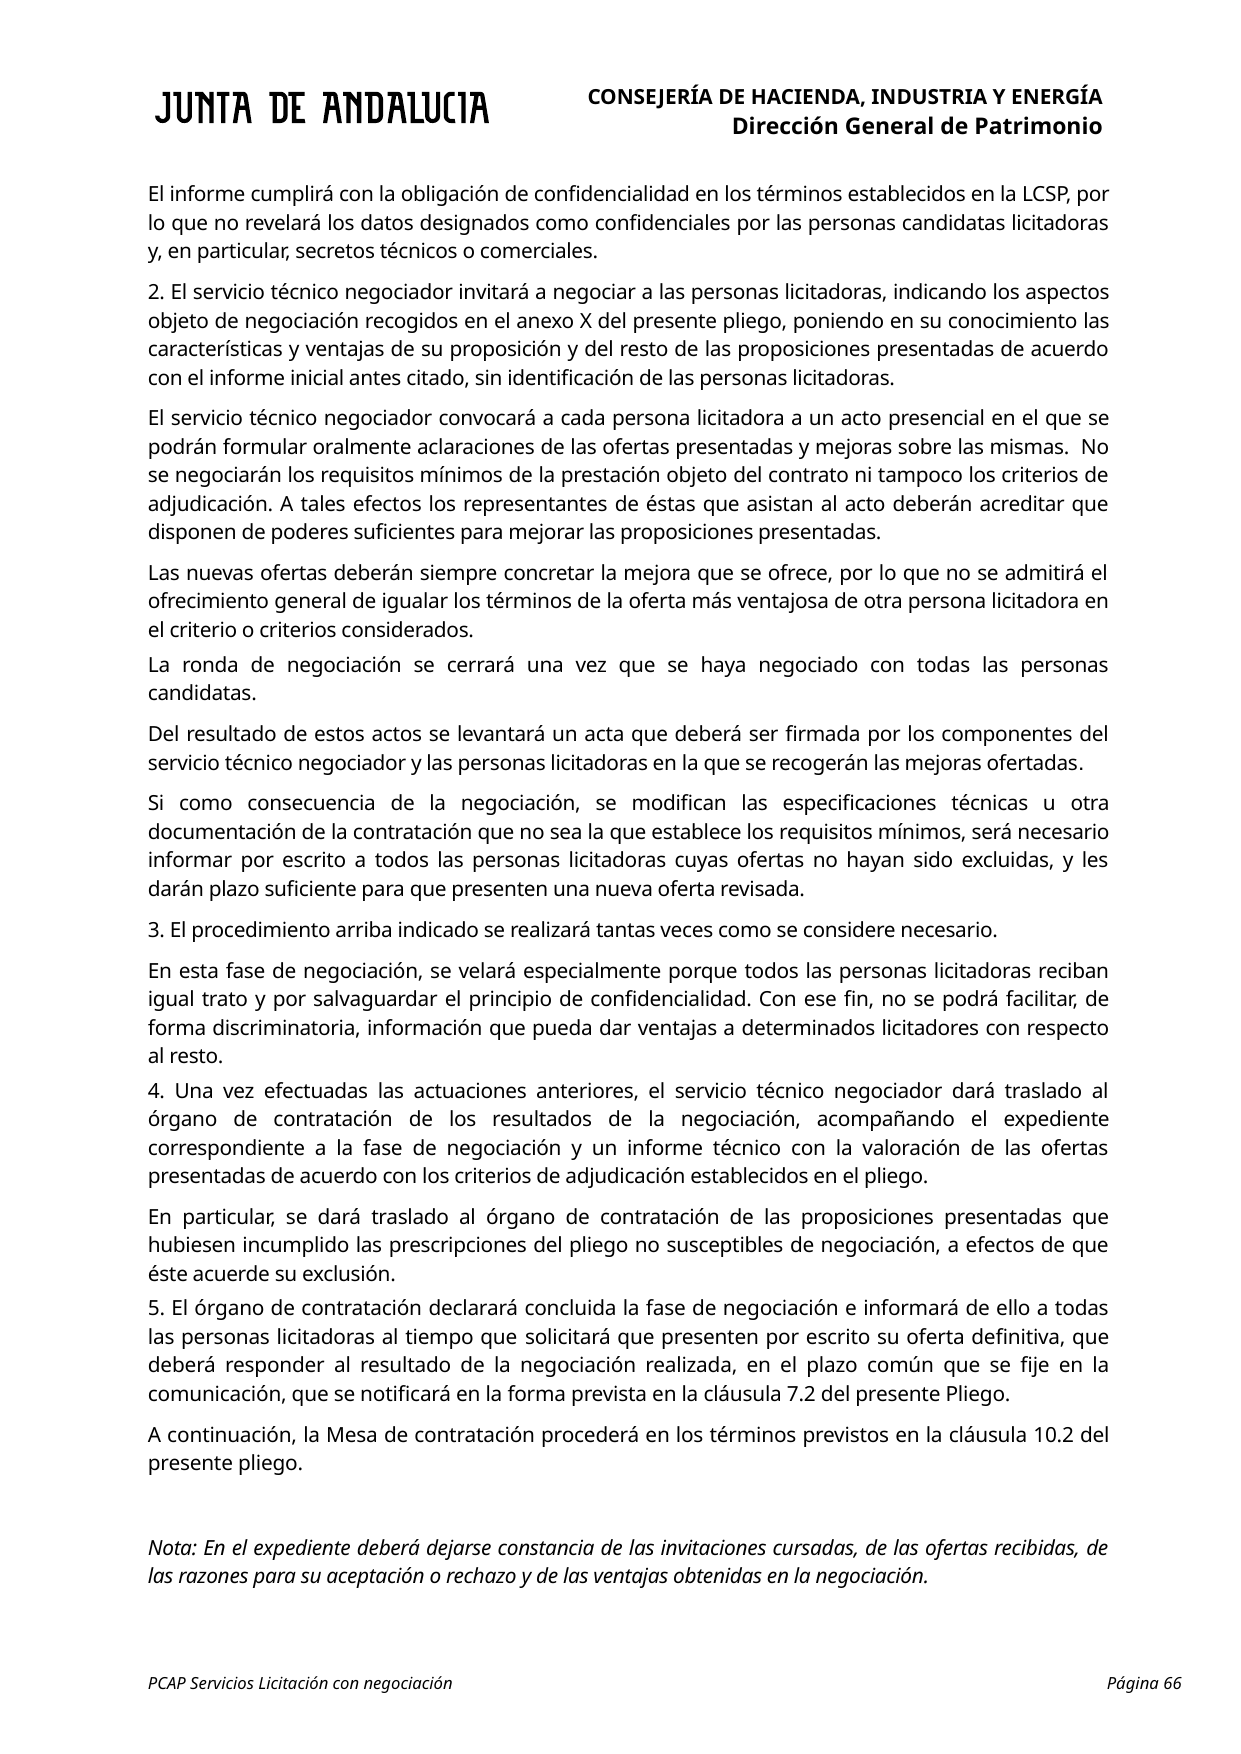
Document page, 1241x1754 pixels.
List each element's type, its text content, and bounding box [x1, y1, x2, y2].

text En esta fase de negociación, se velará especialmente porque todos las personas licitadoras reciban igual trato y por salvaguardar el principio de confidencialidad. Con ese fin, no se podrá facilitar, de forma discriminatoria, información que pueda dar ventajas a determinados licitadores con respecto al resto. [148, 956, 1110, 1069]
text 4. Una vez efectuadas las actuaciones anteriores, el servicio técnico negociador dará traslado al órgano de contratación de los resultados de la negociación, acompañando el expediente correspondiente a la fase de negociación y un informe técnico con la valoración de las ofertas presentadas de acuerdo con los criterios de adjudicación establecidos en el pliego. [148, 1076, 1110, 1189]
text Del resultado de estos actos se levantará un acta que deberá ser firmada por los componentes del servicio técnico negociador y las personas licitadoras en la que se recogerán las mejoras ofertadas. [148, 719, 1110, 776]
text 5. El órgano de contratación declarará concluida la fase de negociación e informará de ello a todas las personas licitadoras al tiempo que solicitará que presenten por escrito su oferta definitiva, que deberá responder al resultado de la negociación realizada, en el plazo común que se fije en la comunicación, que se notificará en la forma prevista en la cláusula 7.2 del presente Pliego. [148, 1293, 1110, 1407]
text 2. El servicio técnico negociador invitará a negociar a las personas licitadoras, indicando los aspectos objeto de negociación recogidos en el anexo X del presente pliego, poniendo en su conocimiento las características y ventajas de su proposición y del resto de las proposiciones presentadas de acuerdo con el informe inicial antes citado, sin identificación de las personas licitadoras. [148, 277, 1110, 391]
text El servicio técnico negociador convocará a cada persona licitadora a un acto presencial en el que se podrán formular oralmente aclaraciones de las ofertas presentadas y mejoras sobre las mismas. No se negociarán los requisitos mínimos de la prestación objeto del contrato ni tampoco los criterios de adjudicación. A tales efectos los representantes de éstas que asistan al acto deberán acreditar que disponen de poderes suficientes para mejorar las proposiciones presentadas. [148, 403, 1110, 546]
text Si como consecuencia de la negociación, se modifican las especificaciones técnicas u otra documentación de la contratación que no sea la que establece los requisitos mínimos, será necesario informar por escrito a todos las personas licitadoras cuyas ofertas no hayan sido excluidas, y les darán plazo suficiente para que presenten una nueva oferta revisada. [148, 788, 1110, 902]
text En particular, se dará traslado al órgano de contratación de las proposiciones presentadas que hubiesen incumplido las prescripciones del pliego no susceptibles de negociación, a efectos de que éste acuerde su exclusión. [148, 1202, 1110, 1287]
text 3. El procedimiento arriba indicado se realizará tantas veces como se considere necesario. [148, 915, 1110, 943]
text Las nuevas ofertas deberán siempre concretar la mejora que se ofrece, por lo que no se admitirá el ofrecimiento general de igualar los términos de la oferta más ventajosa de otra persona licitadora en el criterio o criterios considerados. [148, 558, 1110, 643]
text El informe cumplirá con la obligación de confidencialidad en los términos establecidos en la LCSP, por lo que no revelará los datos designados como confidenciales por las personas candidatas licitadoras y, en particular, secretos técnicos o comerciales. [148, 179, 1110, 265]
text Nota: En el expediente deberá dejarse constancia de las invitaciones cursadas, de las ofertas recibidas, de las razones para su aceptación o rechazo y de las ventajas obtenidas en la negociación. [148, 1533, 1110, 1590]
text A continuación, la Mesa de contratación procederá en los términos previstos en la cláusula 10.2 del presente pliego. [148, 1420, 1110, 1477]
text La ronda de negociación se cerrará una vez que se haya negociado con todas las personas candidatas. [148, 650, 1110, 707]
